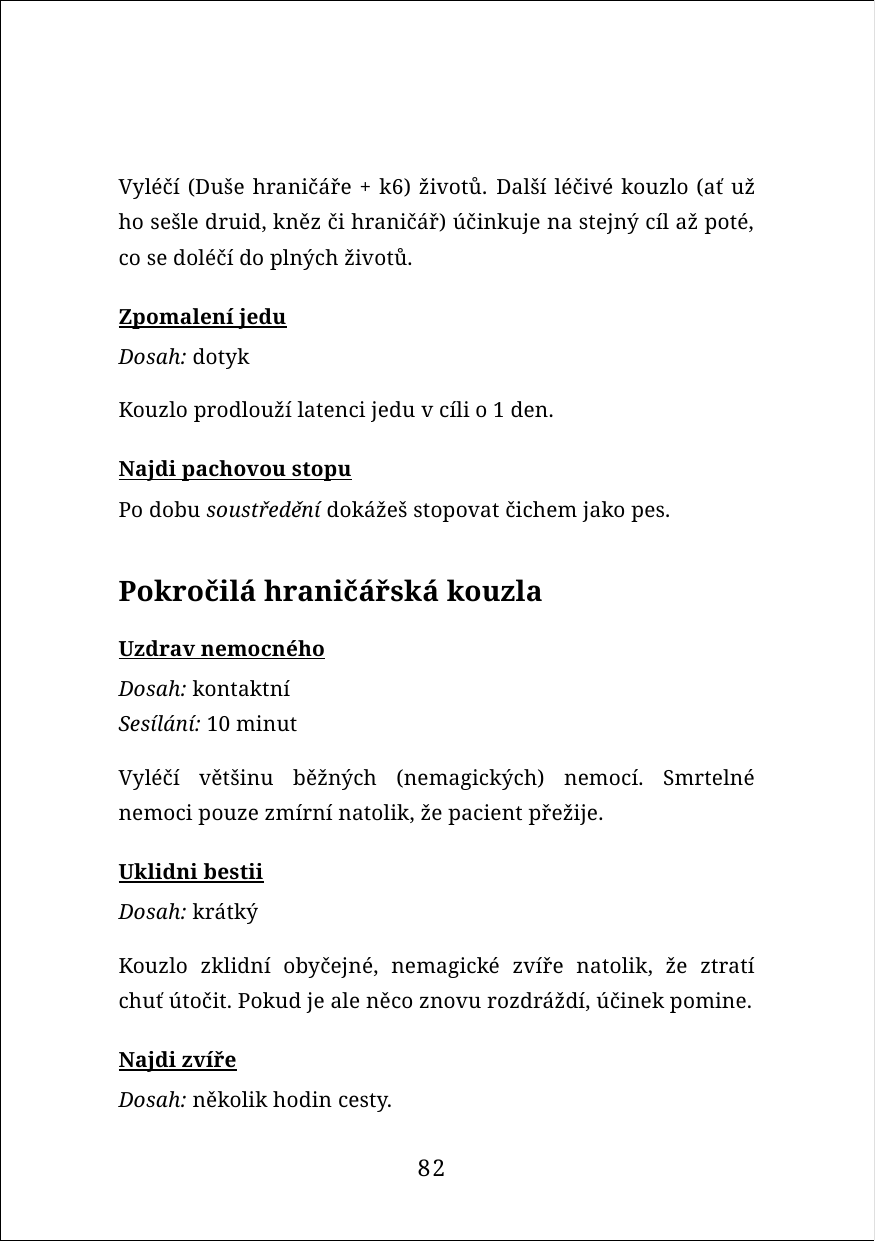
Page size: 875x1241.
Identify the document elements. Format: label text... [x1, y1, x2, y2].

subtitle Najdi pachovou stopu [118, 454, 756, 483]
text Dosah: několik hodin cesty. [118, 1086, 756, 1114]
subtitle Uklidni bestii [118, 857, 756, 886]
text Vyléčí (Duše hraničáře + k6) životů. Další léčivé kouzlo (ať už ho sešle druid, kněz či hraničář) účinkuje na stejný cíl až poté, co se doléčí do plných životů. [118, 172, 756, 271]
text Kouzlo prodlouží latenci jedu v cíli o 1 den. [118, 395, 756, 424]
text Dosah: dotyk [118, 342, 756, 371]
subtitle Pokročilá hraničářská kouzla [118, 572, 756, 610]
subtitle Najdi zvíře [118, 1045, 756, 1074]
subtitle Zpomalení jedu [118, 302, 756, 330]
text Dosah: kontaktní Sesílání: 10 minut [118, 674, 756, 738]
subtitle Uzdrav nemocného [118, 634, 756, 662]
text Kouzlo zklidní obyčejné, nemagické zvíře natolik, že ztratí chuť útočit. Pokud je ale něco znovu rozdráždí, účinek pomine. [118, 951, 756, 1015]
text Po dobu soustředění dokážeš stopovat čichem jako pes. [118, 495, 756, 523]
text Dosah: krátký [118, 897, 756, 926]
text Vyléčí většinu běžných (nemagických) nemocí. Smrtelné nemoci pouze zmírní natolik, že pacient přežije. [118, 763, 756, 827]
